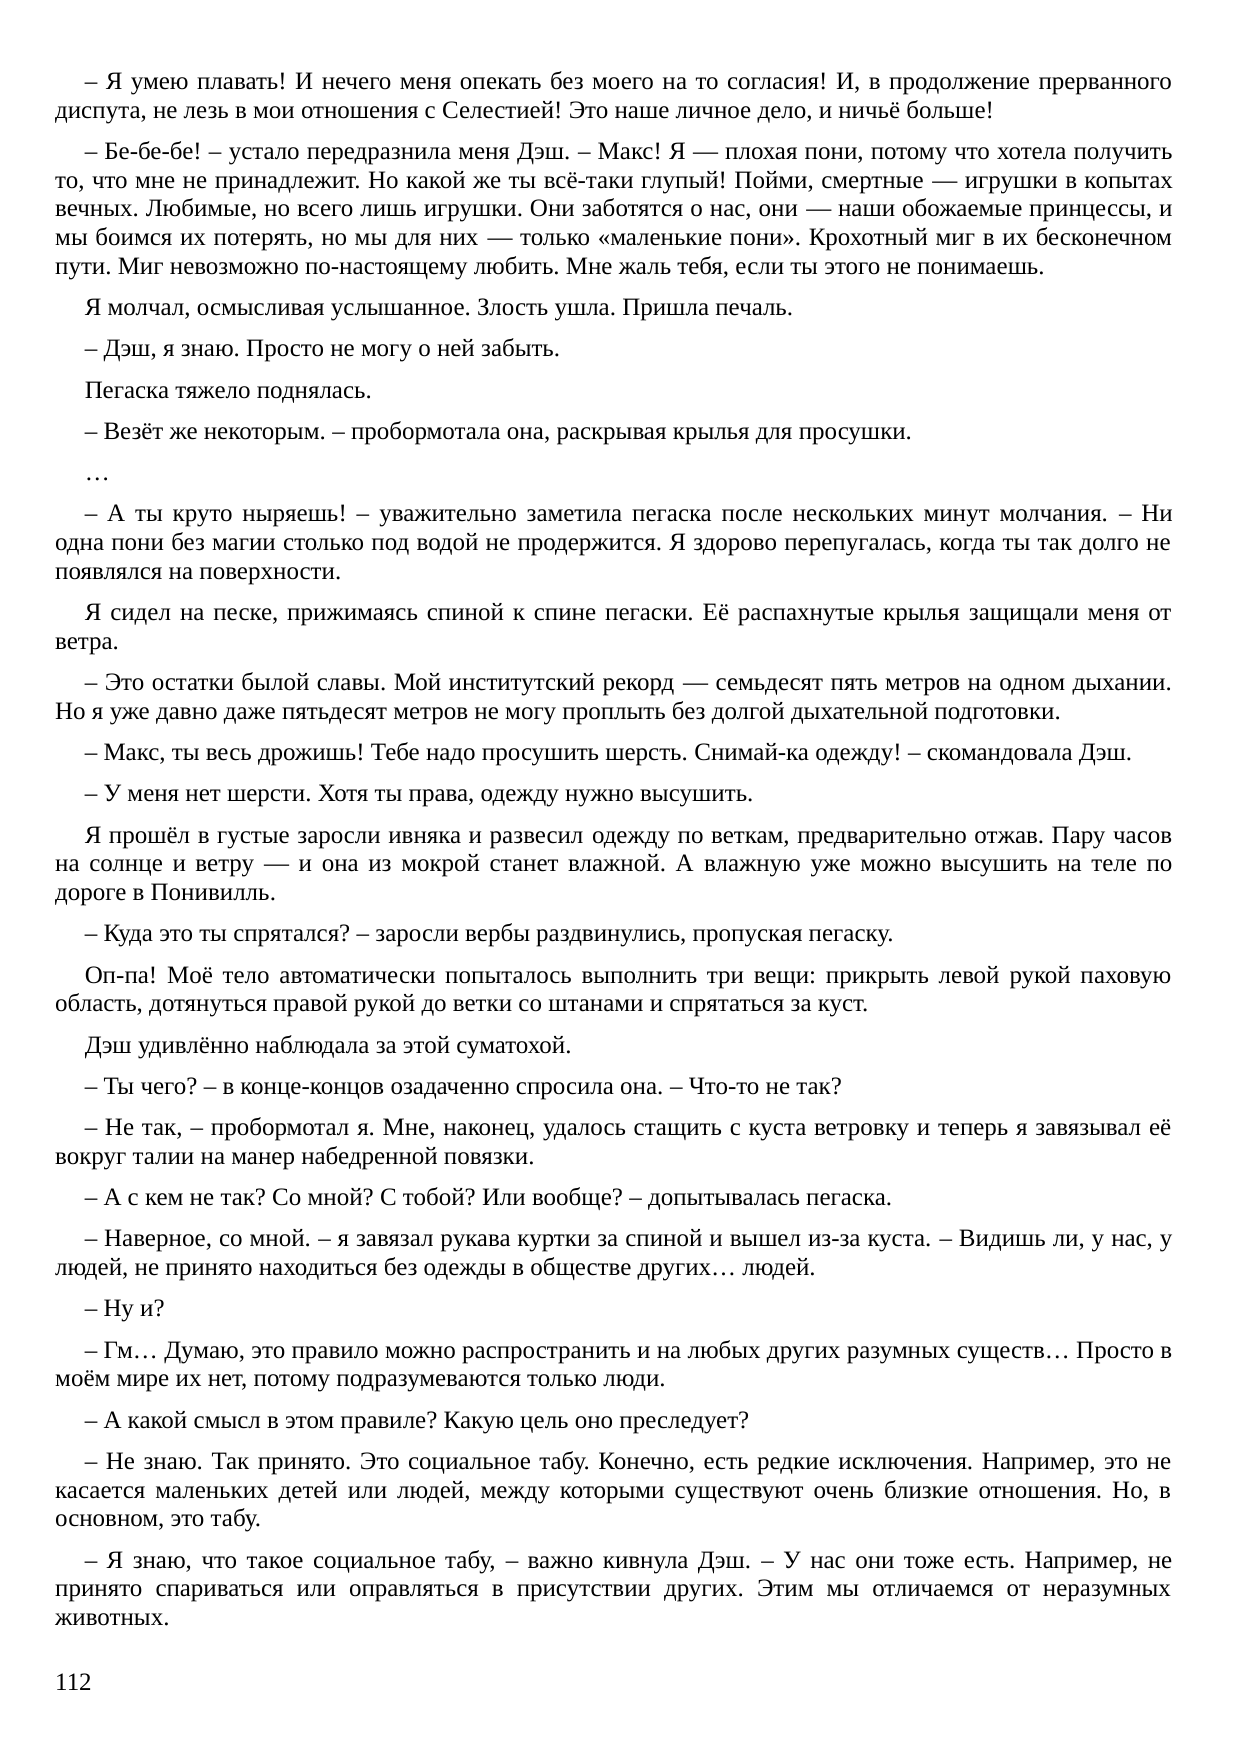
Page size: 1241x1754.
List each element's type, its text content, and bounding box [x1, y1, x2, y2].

text Я молчал, осмысливая услышанное. Злость ушла. Пришла печаль. [55, 292, 1173, 321]
text … [55, 457, 1173, 486]
text – Ну и? [55, 1293, 1173, 1322]
text – Макс, ты весь дрожишь! Тебе надо просушить шерсть. Снимай-ка одежду! – скомандовала Дэш. [55, 737, 1173, 766]
text – Наверное, со мной. – я завязал рукава куртки за спиной и вышел из-за куста. – Видишь ли, у нас, у людей, не принято находиться без одежды в обществе других… людей. [55, 1223, 1173, 1281]
text – Куда это ты спрятался? – заросли вербы раздвинулись, пропуская пегаску. [55, 918, 1173, 947]
text – У меня нет шерсти. Хотя ты права, одежду нужно высушить. [55, 778, 1173, 807]
text – Ты чего? – в конце-концов озадаченно спросила она. – Что-то не так? [55, 1071, 1173, 1100]
text – Гм… Думаю, это правило можно распространить и на любых других разумных существ… Просто в моём мире их нет, потому подразумеваются только люди. [55, 1335, 1173, 1392]
text Оп-па! Моё тело автоматически попыталось выполнить три вещи: прикрыть левой рукой паховую область, дотянуться правой рукой до ветки со штанами и спрятаться за куст. [55, 960, 1173, 1017]
text – Бе-бе-бе! – устало передразнила меня Дэш. – Макс! Я — плохая пони, потому что хотела получить то, что мне не принадлежит. Но какой же ты всё-таки глупый! Пойми, смертные — игрушки в копытах вечных. Любимые, но всего лишь игрушки. Они заботятся о нас, они — наши обожаемые принцессы, и мы боимся их потерять, но мы для них — только «маленькие пони». Крохотный миг в их бесконечном пути. Миг невозможно по-настоящему любить. Мне жаль тебя, если ты этого не понимаешь. [55, 136, 1173, 280]
text – Не так, – пробормотал я. Мне, наконец, удалось стащить с куста ветровку и теперь я завязывал её вокруг талии на манер набедренной повязки. [55, 1112, 1173, 1170]
text – А ты круто ныряешь! – уважительно заметила пегаска после нескольких минут молчания. – Ни одна пони без магии столько под водой не продержится. Я здорово перепугалась, когда ты так долго не появлялся на поверхности. [55, 498, 1173, 585]
text Дэш удивлённо наблюдала за этой суматохой. [55, 1030, 1173, 1058]
text – А с кем не так? Со мной? С тобой? Или вообще? – допытывалась пегаска. [55, 1182, 1173, 1211]
text – Везёт же некоторым. – пробормотала она, раскрывая крылья для просушки. [55, 416, 1173, 445]
text – Я умею плавать! И нечего меня опекать без моего на то согласия! И, в продолжение прерванного диспута, не лезь в мои отношения с Селестией! Это наше личное дело, и ничьё больше! [55, 66, 1173, 123]
text – Это остатки былой славы. Мой институтский рекорд — семьдесят пять метров на одном дыхании. Но я уже давно даже пятьдесят метров не могу проплыть без долгой дыхательной подготовки. [55, 667, 1173, 725]
text Пегаска тяжело поднялась. [55, 375, 1173, 403]
text Я прошёл в густые заросли ивняка и развесил одежду по веткам, предварительно отжав. Пару часов на солнце и ветру — и она из мокрой станет влажной. А влажную уже можно высушить на теле по дороге в Понивилль. [55, 820, 1173, 906]
text – Не знаю. Так принято. Это социальное табу. Конечно, есть редкие исключения. Например, это не касается маленьких детей или людей, между которыми существуют очень близкие отношения. Но, в основном, это табу. [55, 1446, 1173, 1532]
text – Дэш, я знаю. Просто не могу о ней забыть. [55, 333, 1173, 362]
text Я сидел на песке, прижимаясь спиной к спине пегаски. Её распахнутые крылья защищали меня от ветра. [55, 597, 1173, 655]
text – Я знаю, что такое социальное табу, – важно кивнула Дэш. – У нас они тоже есть. Например, не принято спариваться или оправляться в присутствии других. Этим мы отличаемся от неразумных животных. [55, 1545, 1173, 1631]
text – А какой смысл в этом правиле? Какую цель оно преследует? [55, 1405, 1173, 1433]
